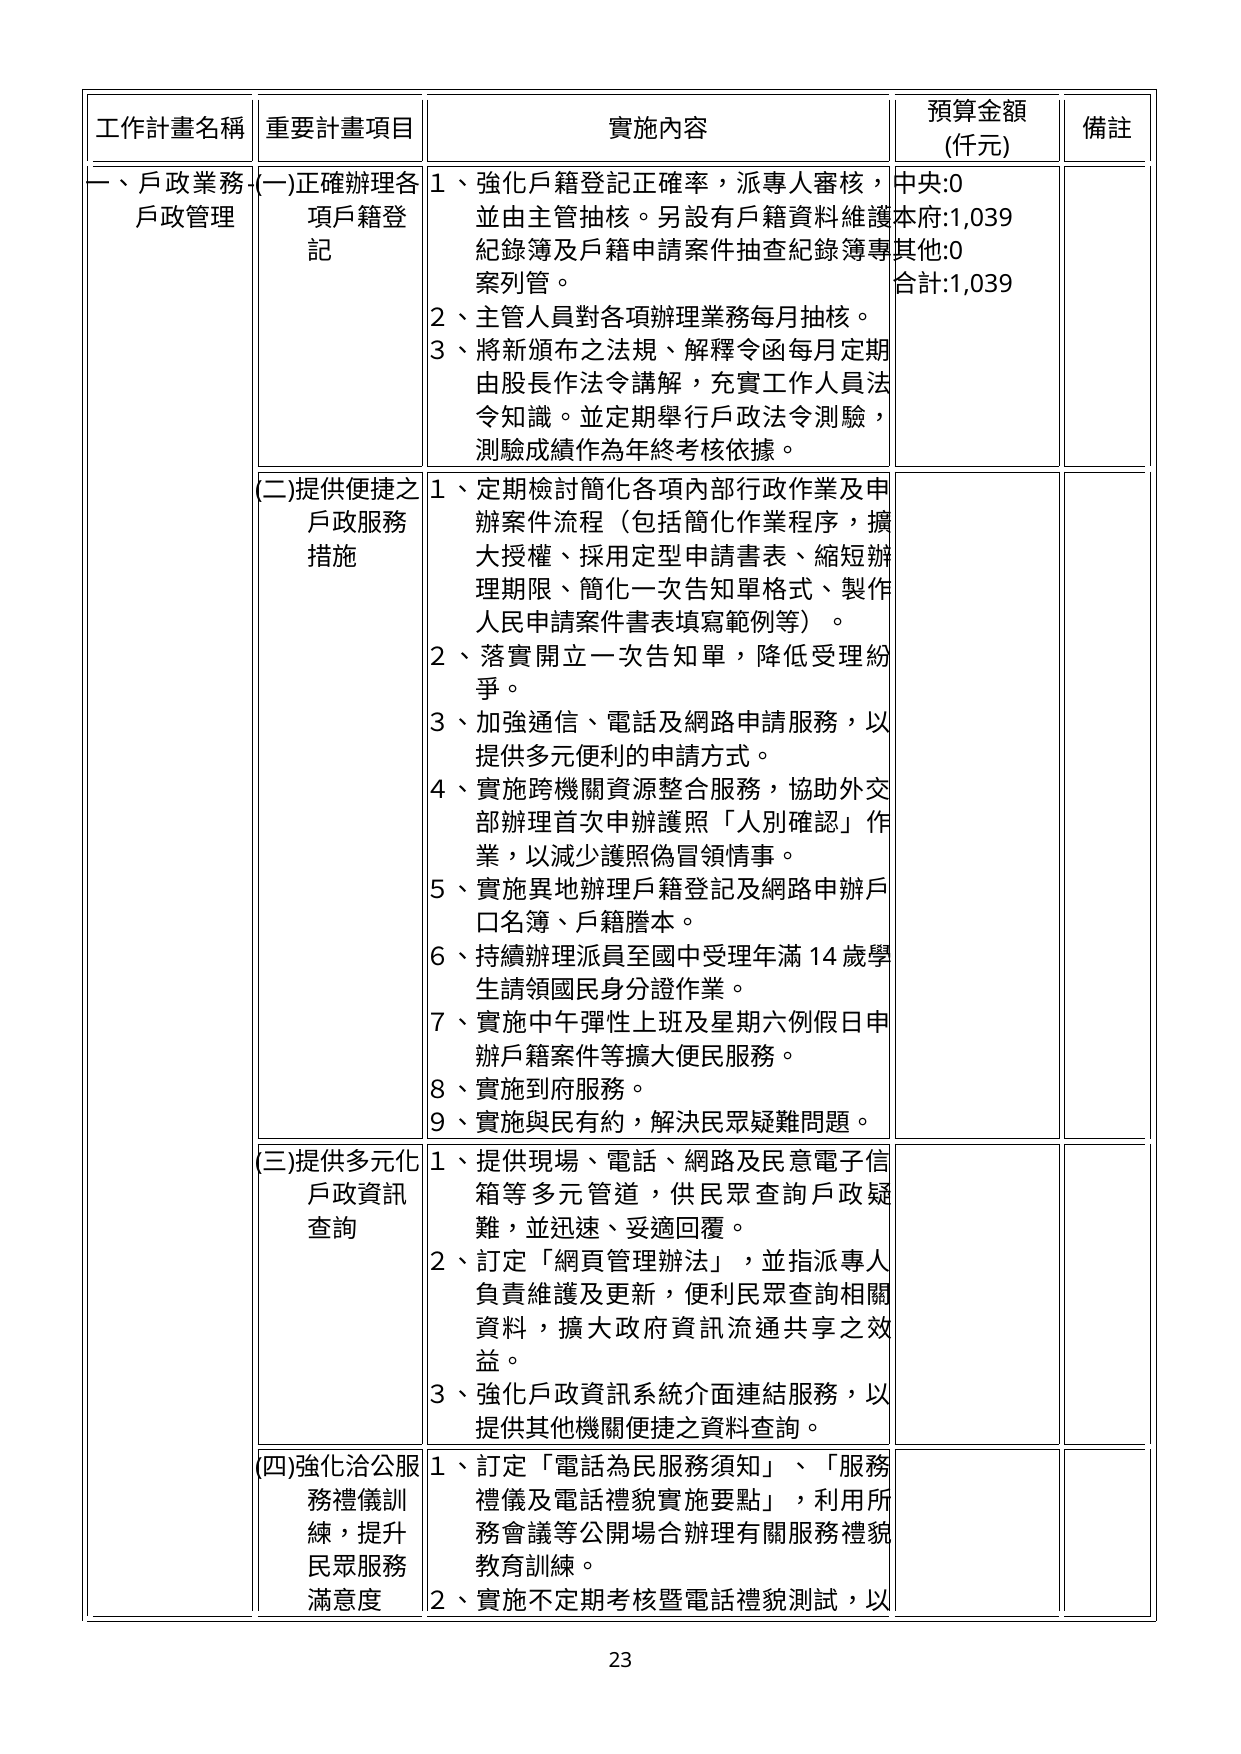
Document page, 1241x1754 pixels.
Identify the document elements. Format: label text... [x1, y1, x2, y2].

table_cell [1062, 466, 1153, 1138]
table_cell (一)正確辦理各項戶籍登記 [255, 161, 425, 466]
table_cell [892, 1138, 1062, 1444]
table_cell 中央:0 本府:1,039 其他:0 合計:1,039 [892, 161, 1062, 466]
table_cell １、提供現場、電話、網路及民意電子信箱等多元管道，供民眾查詢戶政疑難，並迅速、妥適回覆。 ２、訂定「網頁管理辦法」，並指派專人負責維護及更新，便利民眾查詢相關資料，擴大政府資訊流通共享之效益。 ３、強化戶政資訊系統介面連結服務，以提供其他機關便捷之資料查詢。 [425, 1138, 892, 1444]
table_cell [892, 1444, 1062, 1616]
table_cell [1062, 1444, 1153, 1616]
table_cell [892, 466, 1062, 1138]
table_cell １、強化戶籍登記正確率，派專人審核，並由主管抽核。另設有戶籍資料維護紀錄簿及戶籍申請案件抽查紀錄簿專案列管。 ２、主管人員對各項辦理業務每月抽核。 ３、將新頒布之法規、解釋令函每月定期由股長作法令講解，充實工作人員法令知識。並定期舉行戶政法令測驗，測驗成績作為年終考核依據。 [425, 161, 892, 466]
table_header 重要計畫項目 [255, 90, 425, 161]
table_cell [896, 1145, 1059, 1444]
table_cell (三)提供多元化戶政資訊查詢 [255, 1138, 425, 1444]
table_cell (四)強化洽公服務禮儀訓練，提升民眾服務滿意度 [255, 1444, 425, 1616]
table_cell [1062, 1138, 1153, 1444]
table_cell (二)提供便捷之戶政服務措施 [255, 466, 425, 1138]
table_header 實施內容 [425, 90, 892, 161]
table_header 工作計畫名稱 [85, 90, 255, 161]
table_cell [896, 473, 1059, 1138]
table_cell １、訂定「電話為民服務須知」、「服務禮儀及電話禮貌實施要點」，利用所務會議等公開場合辦理有關服務禮貌教育訓練。 ２、實施不定期考核暨電話禮貌測試，以 [425, 1444, 892, 1616]
table_cell [1062, 161, 1153, 466]
table_header 預算金額 (仟元) [892, 90, 1062, 161]
table_cell 一、戶政業務-戶政管理 [85, 161, 255, 1616]
table_cell １、定期檢討簡化各項內部行政作業及申辦案件流程（包括簡化作業程序，擴大授權、採用定型申請書表、縮短辦理期限、簡化一次告知單格式、製作人民申請案件書表填寫範例等）。 ２、落實開立一次告知單，降低受理紛爭。 ３、加強通信、電話及網路申請服務，以提供多元便利的申請方式。 ４、實施跨機關資源整合服務，協助外交部辦理首次申辦護照「人別確認」作業，以減少護照偽冒領情事。 ５、實施異地辦理戶籍登記及網路申辦戶口名簿、戶籍謄本。 ６、持續辦理派員至國中受理年滿14歲學生請領國民身分證作業。 ７、實施中午彈性上班及星期六例假日申辦戶籍案件等擴大便民服務。 ８、實施到府服務。 ９、實施與民有約，解決民眾疑難問題。 [425, 466, 892, 1138]
table_header 備註 [1062, 90, 1153, 161]
